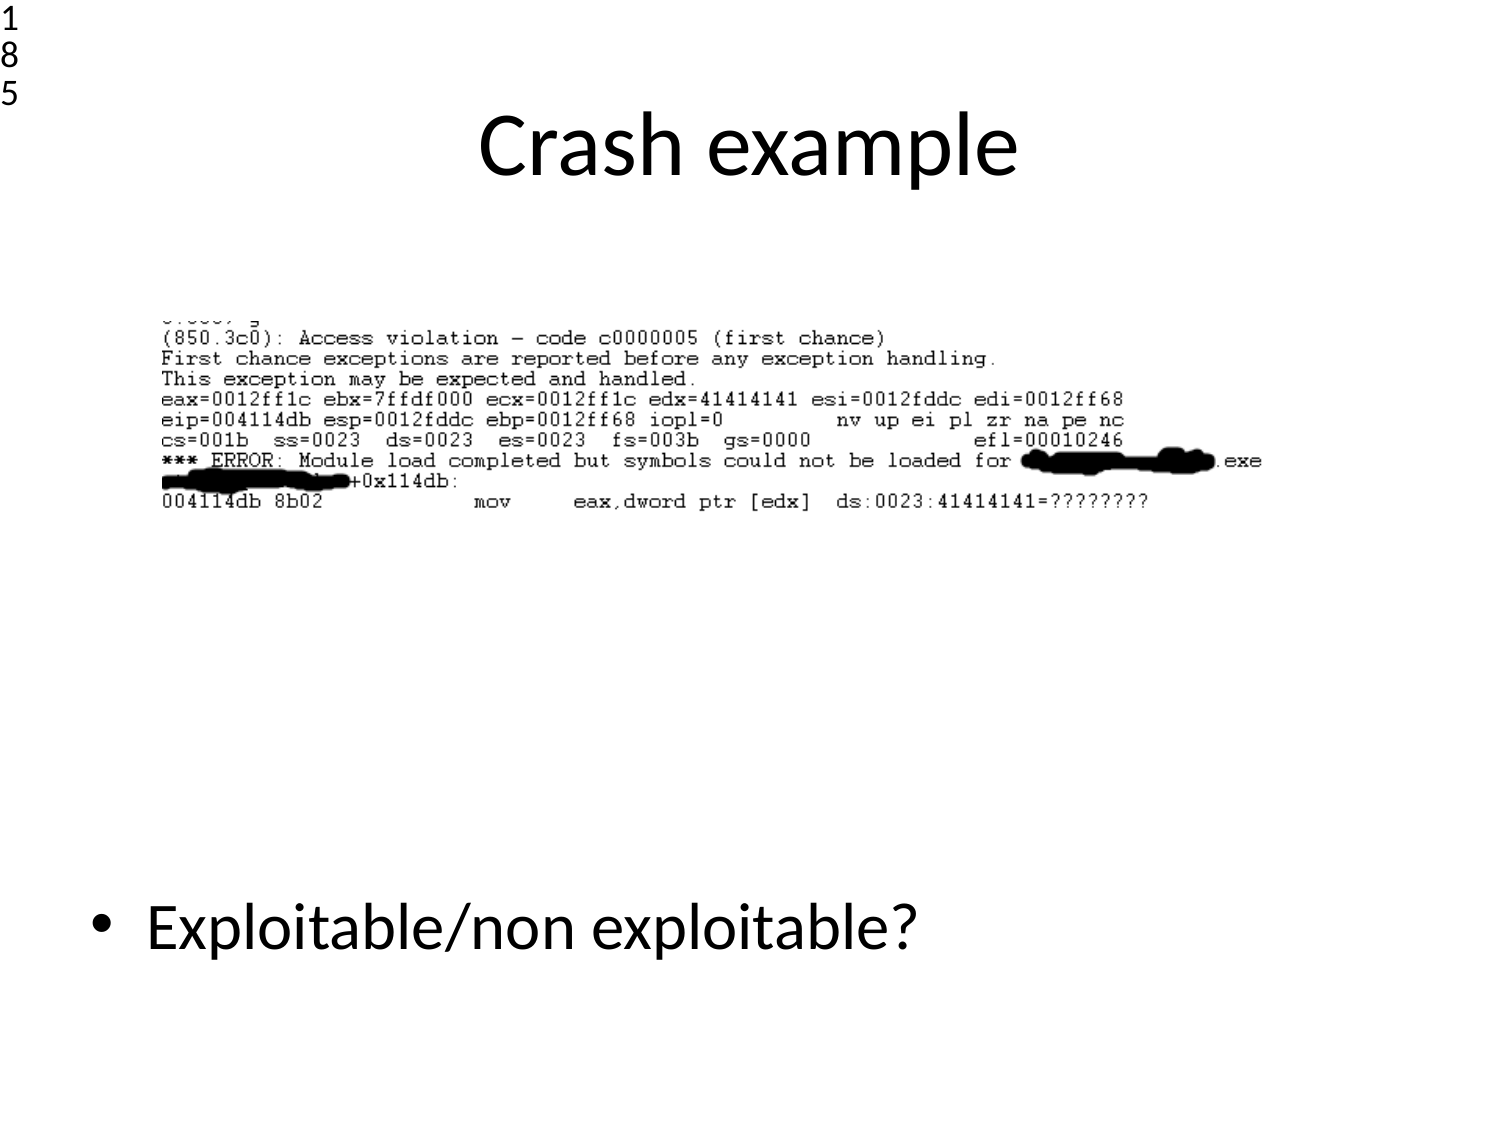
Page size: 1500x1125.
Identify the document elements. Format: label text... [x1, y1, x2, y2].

picture [162, 321, 1302, 563]
list Exploitable/non exploitable? [75, 875, 1425, 1005]
title Crash example [75, 45, 1425, 233]
